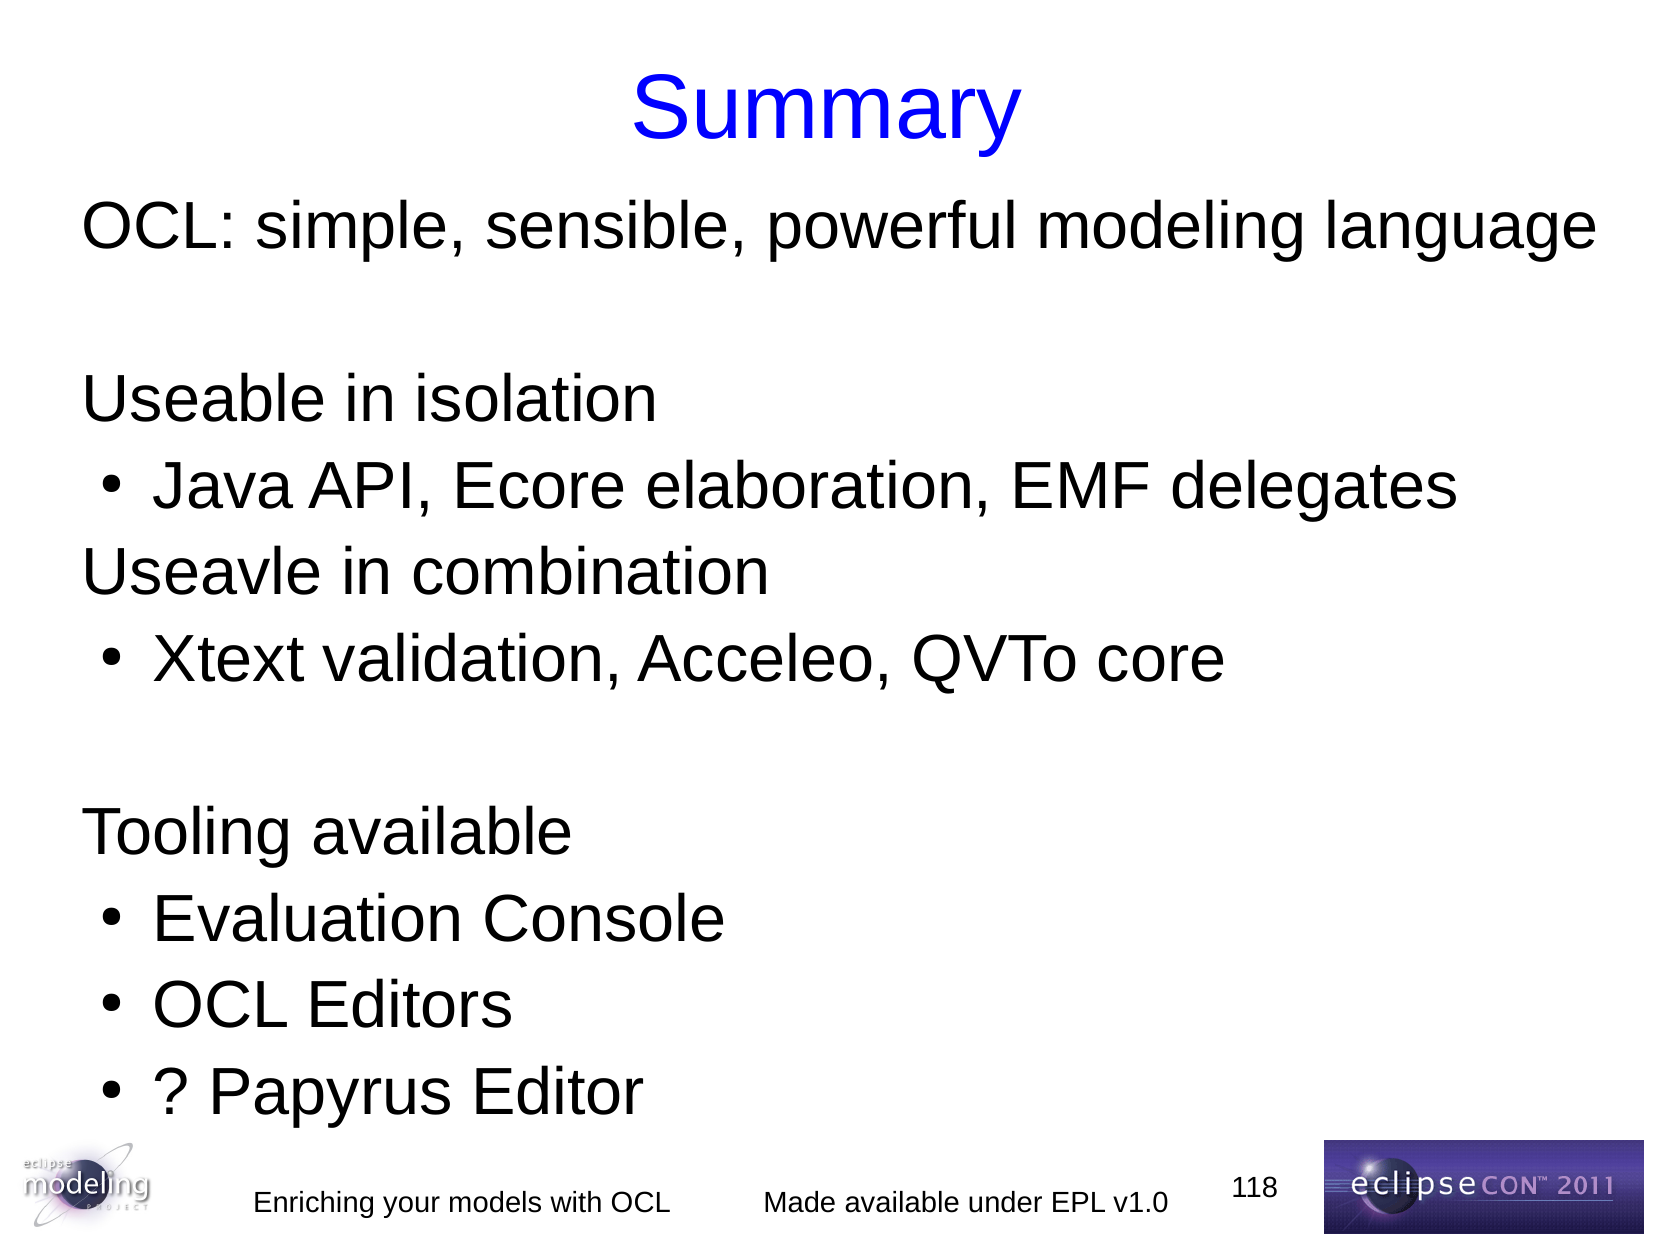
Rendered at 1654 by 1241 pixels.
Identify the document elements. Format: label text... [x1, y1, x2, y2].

picture [1324, 1140, 1644, 1234]
picture [9, 1136, 156, 1235]
list OCL: simple, sensible, powerful modeling language Useable in isolation Java API, Ecore elaboration, EMF delegates Useavle in combination Xtext validation, Acceleo, QVTo core Tooling available Evaluation Console OCL Editors ? Papyrus Editor [81, 188, 1654, 1137]
title Summary [82, 55, 1571, 159]
